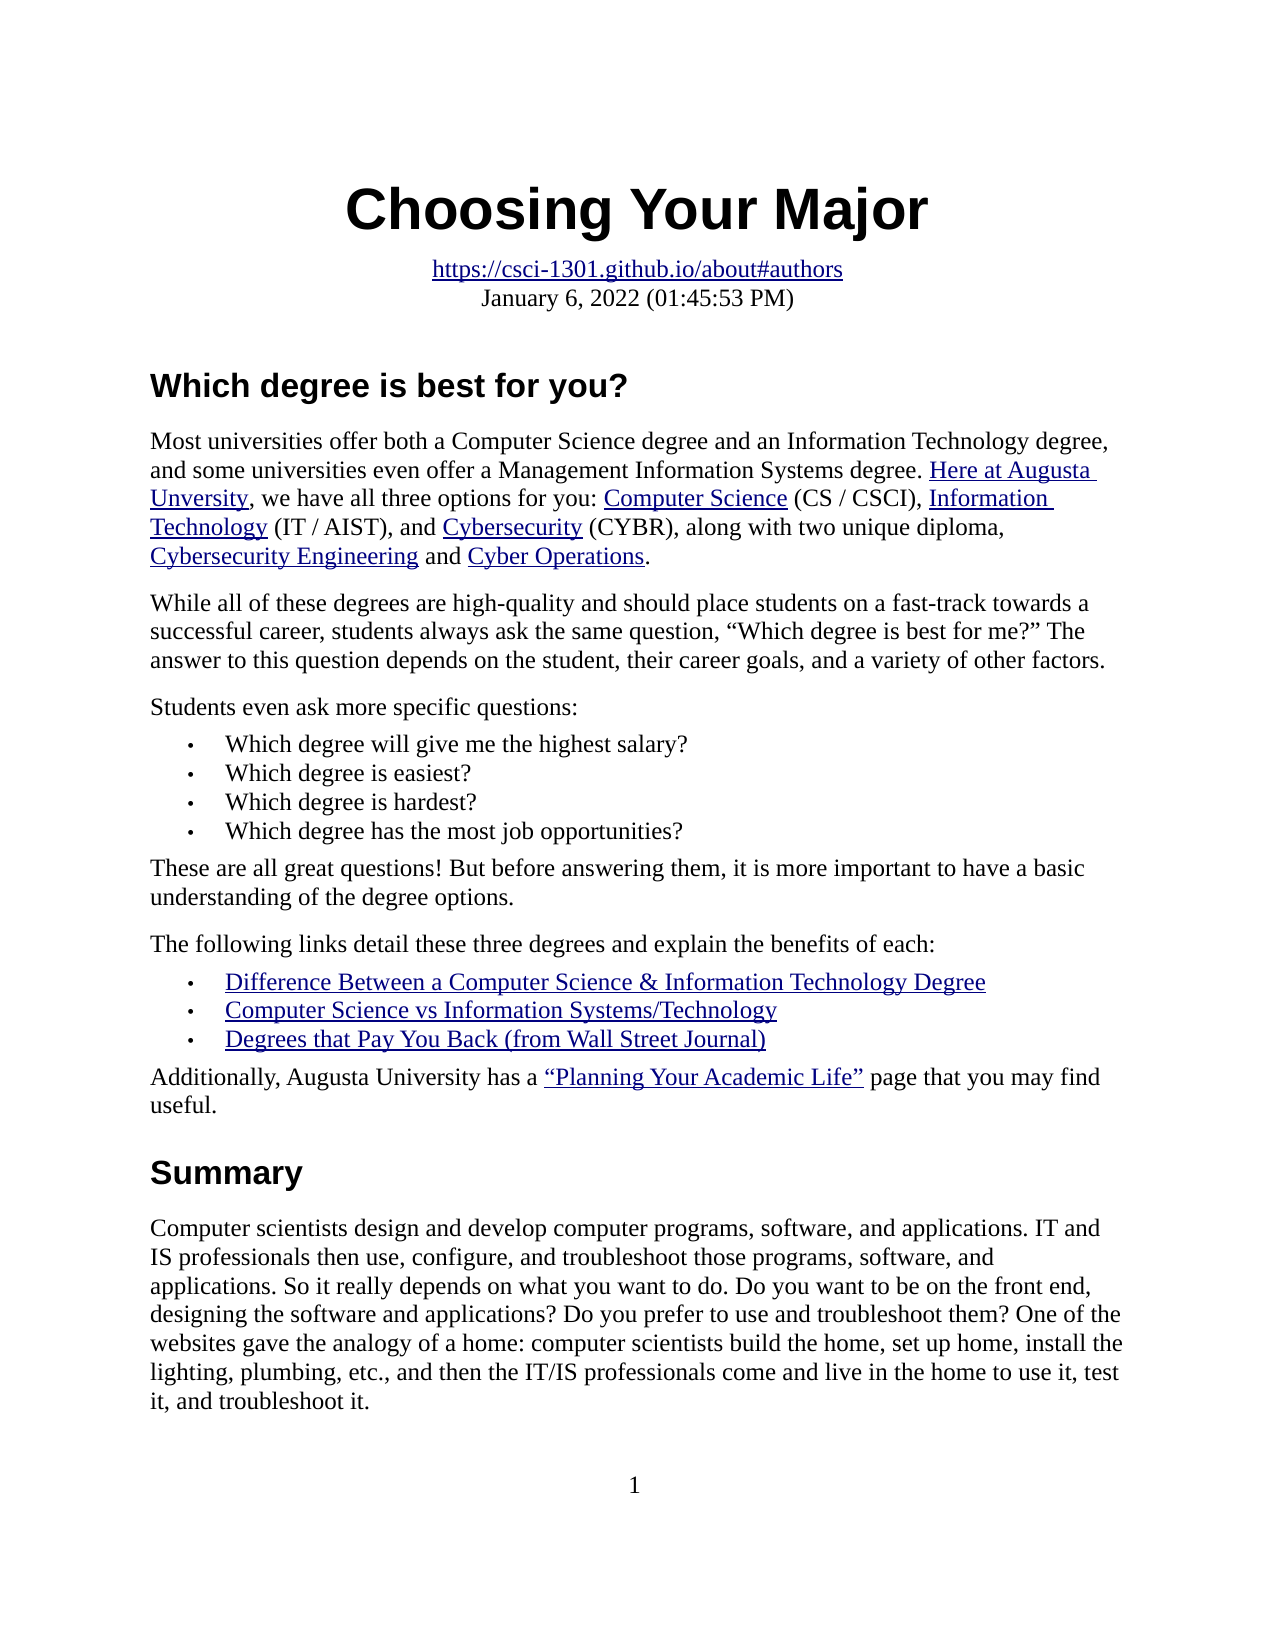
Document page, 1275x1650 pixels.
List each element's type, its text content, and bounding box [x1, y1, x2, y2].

list Which degree is hardest? [187, 787, 1125, 816]
list Computer Science vs Information Systems/Technology [187, 995, 1125, 1024]
list Which degree is easiest? [187, 758, 1125, 787]
list Difference Between a Computer Science & Information Technology Degree [187, 967, 1125, 995]
text Additionally, Augusta University has a “Planning Your Academic Life” page that you may find useful. [150, 1062, 1125, 1119]
list Which degree has the most job opportunities? [187, 816, 1125, 844]
text Most universities offer both a Computer Science degree and an Information Technology degree, and some universities even offer a Management Information Systems degree. Here at Augusta Unversity, we have all three options for you: Computer Science (CS / CSCI), Information Technology (IT / AIST), and Cybersecurity (CYBR), along with two unique diploma, Cybersecurity Engineering and Cyber Operations. [150, 426, 1125, 570]
subtitle Summary [150, 1153, 1125, 1192]
subtitle Which degree is best for you? [150, 366, 1125, 404]
text These are all great questions! But before answering them, it is more important to have a basic understanding of the degree options. [150, 853, 1125, 911]
text Students even ask more specific questions: [150, 692, 1125, 721]
list Which degree will give me the highest salary? [187, 729, 1125, 758]
text Computer scientists design and develop computer programs, software, and applications. IT and IS professionals then use, configure, and troubleshoot those programs, software, and applications. So it really depends on what you want to do. Do you want to be on the front end, designing the software and applications? Do you prefer to use and troubleshoot them? One of the websites gave the analogy of a home: computer scientists build the home, set up home, install the lighting, plumbing, etc., and then the IT/IS professionals come and live in the home to use it, test it, and troubleshoot it. [150, 1213, 1125, 1414]
title Choosing Your Major [150, 175, 1125, 242]
text The following links detail these three degrees and explain the benefits of each: [150, 929, 1125, 958]
text https://csci-1301.github.io/about#authors [150, 254, 1125, 283]
text While all of these degrees are high-quality and should place students on a fast-track towards a successful career, students always ask the same question, “Which degree is best for me?” The answer to this question depends on the student, their career goals, and a variety of other factors. [150, 588, 1125, 674]
list Degrees that Pay You Back (from Wall Street Journal) [187, 1024, 1125, 1053]
text January 6, 2022 (01:45:53 PM) [150, 283, 1125, 312]
